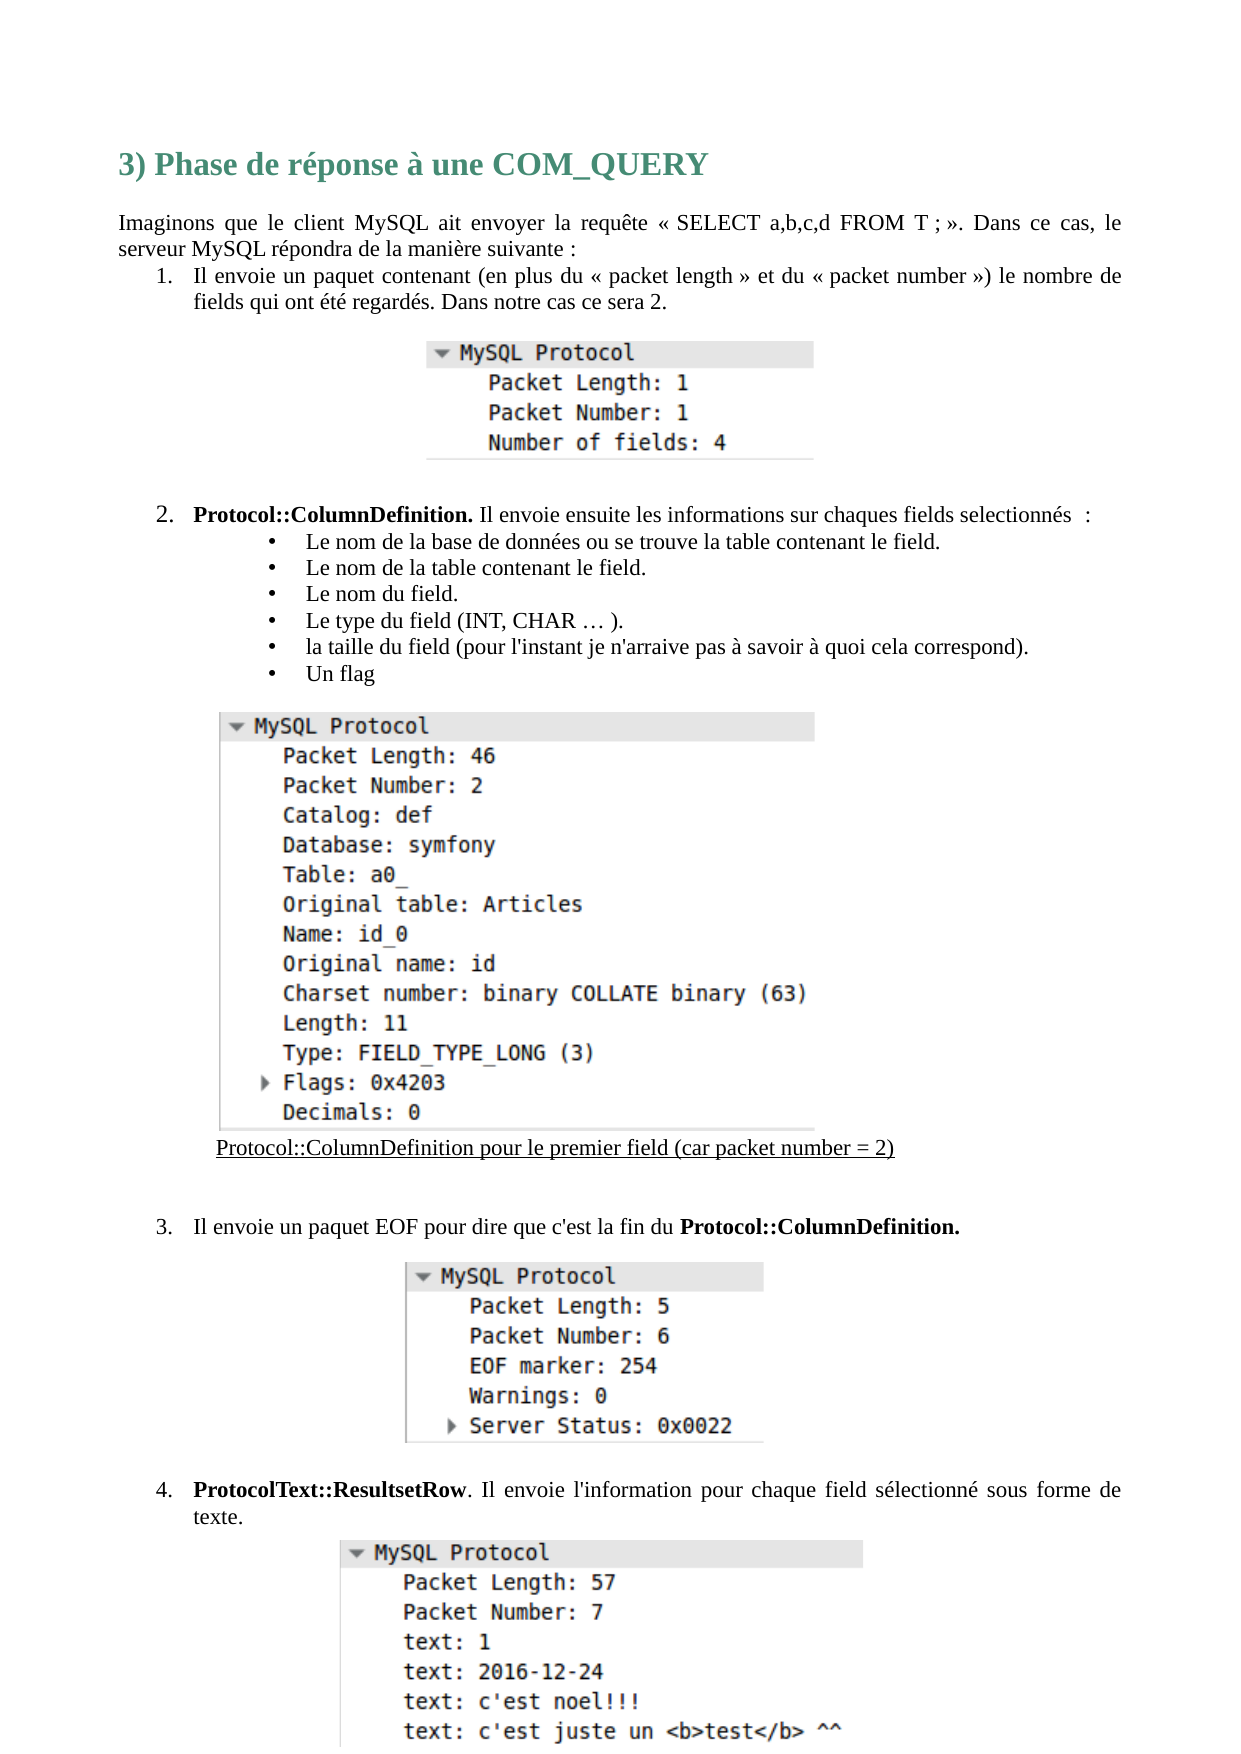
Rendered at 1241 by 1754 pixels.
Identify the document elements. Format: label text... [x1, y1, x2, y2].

list Un flag [268, 659, 1122, 686]
list Il envoie un paquet contenant (en plus du « packet length » et du « packet number ») le nombre de fields qui ont été regardés. Dans notre cas ce sera 2. [156, 262, 1122, 314]
picture [404, 1262, 764, 1443]
picture [426, 341, 814, 460]
list Le nom de la table contenant le field. [268, 554, 1122, 581]
text Protocol::ColumnDefinition pour le premier field (car packet number = 2) [118, 1134, 1122, 1160]
list Il envoie un paquet EOF pour dire que c'est la fin du Protocol::ColumnDefinition. [156, 1213, 1122, 1239]
list Protocol::ColumnDefinition. Il envoie ensuite les informations sur chaques fields selectionnés : [156, 499, 1122, 528]
list Le nom du field. [268, 581, 1122, 607]
text Imaginons que le client MySQL ait envoyer la requête « SELECT a,b,c,d FROM T ; ». Dans ce cas, le serveur MySQL répondra de la manière suivante : [118, 209, 1122, 262]
picture [339, 1540, 864, 1747]
list Le type du field (INT, CHAR … ). [268, 607, 1122, 633]
list la taille du field (pour l'instant je n'arraive pas à savoir à quoi cela correspond). [268, 633, 1122, 659]
list ProtocolText::ResultsetRow. Il envoie l'information pour chaque field sélectionné sous forme de texte. [156, 1477, 1122, 1529]
list Le nom de la base de données ou se trouve la table contenant le field. [268, 528, 1122, 554]
picture [219, 712, 815, 1131]
text 3) Phase de réponse à une COM_QUERY [118, 144, 1122, 183]
